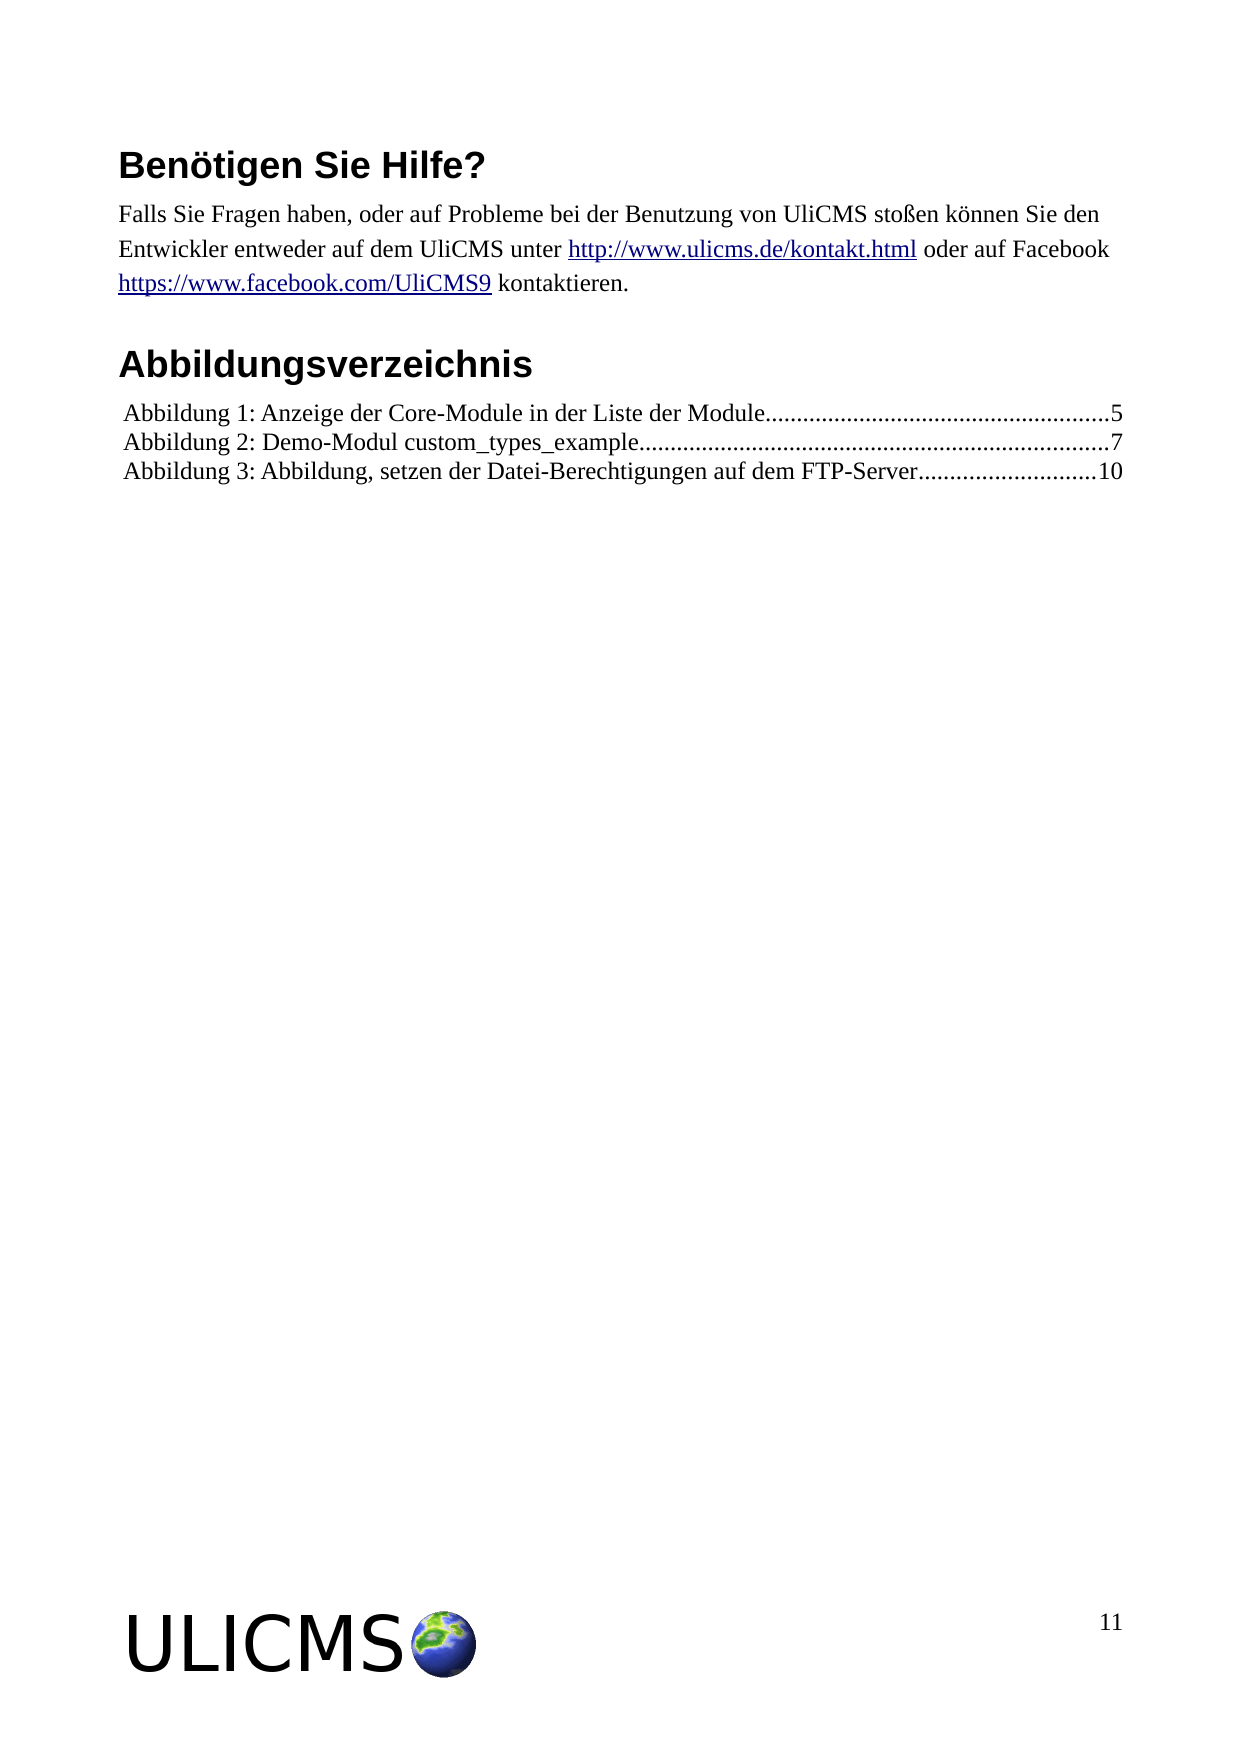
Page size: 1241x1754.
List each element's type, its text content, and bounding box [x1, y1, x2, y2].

text Abbildung 2: Demo-Modul custom_types_example 7 [118, 427, 1123, 456]
picture [118, 1607, 479, 1681]
text Abbildung 1: Anzeige der Core-Module in der Liste der Module 5 [118, 398, 1123, 427]
text Falls Sie Fragen haben, oder auf Probleme bei der Benutzung von UliCMS stoßen können Sie den Entwickler entweder auf dem UliCMS unter http://www.ulicms.de/kontakt.html oder auf Facebook https://www.facebook.com/UliCMS9 kontaktieren. [118, 199, 1123, 297]
subtitle Benötigen Sie Hilfe? [118, 143, 1123, 187]
text Abbildung 3: Abbildung, setzen der Datei-Berechtigungen auf dem FTP-Server 10 [118, 456, 1123, 485]
subtitle Abbildungsverzeichnis [118, 342, 1123, 386]
